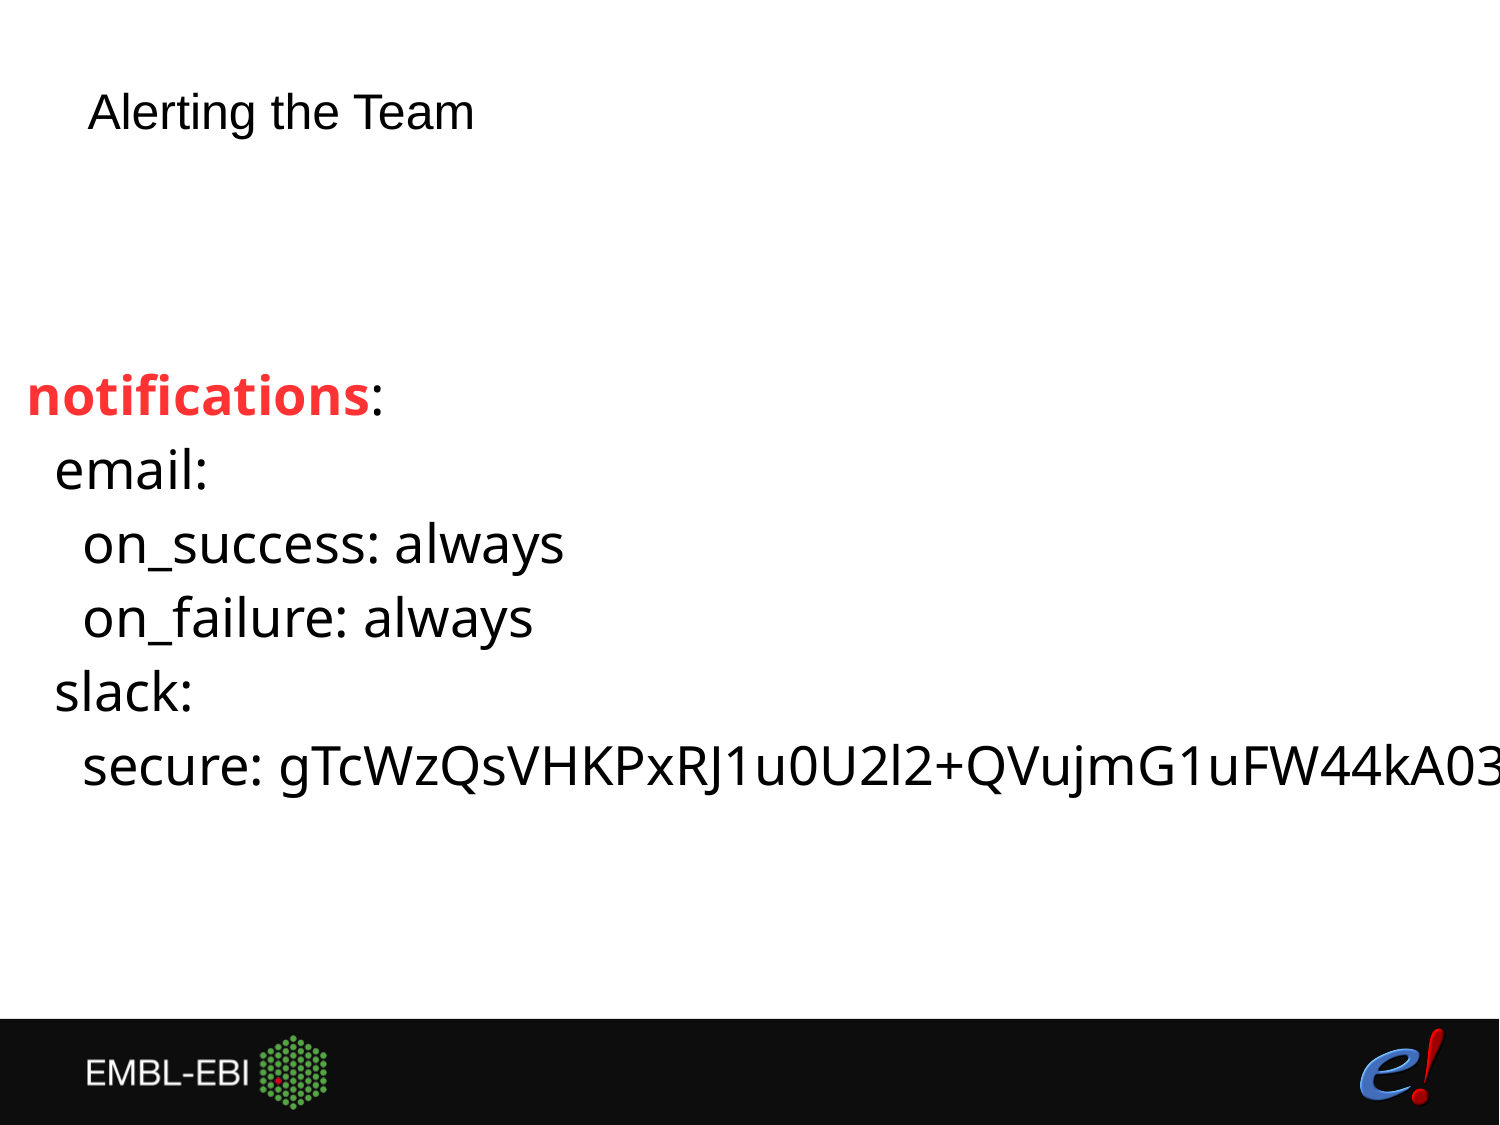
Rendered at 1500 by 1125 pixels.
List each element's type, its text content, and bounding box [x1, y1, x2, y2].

picture [87, 1035, 327, 1110]
picture [1357, 1026, 1448, 1112]
title Alerting the Team [87, 50, 1425, 175]
text_box notifications: email: on_success: always on_failure: always slack: secure: gTcWzQsVHKPxRJ1u0U2l2+QVujmG1uFW44kA03... [11, 350, 1455, 763]
